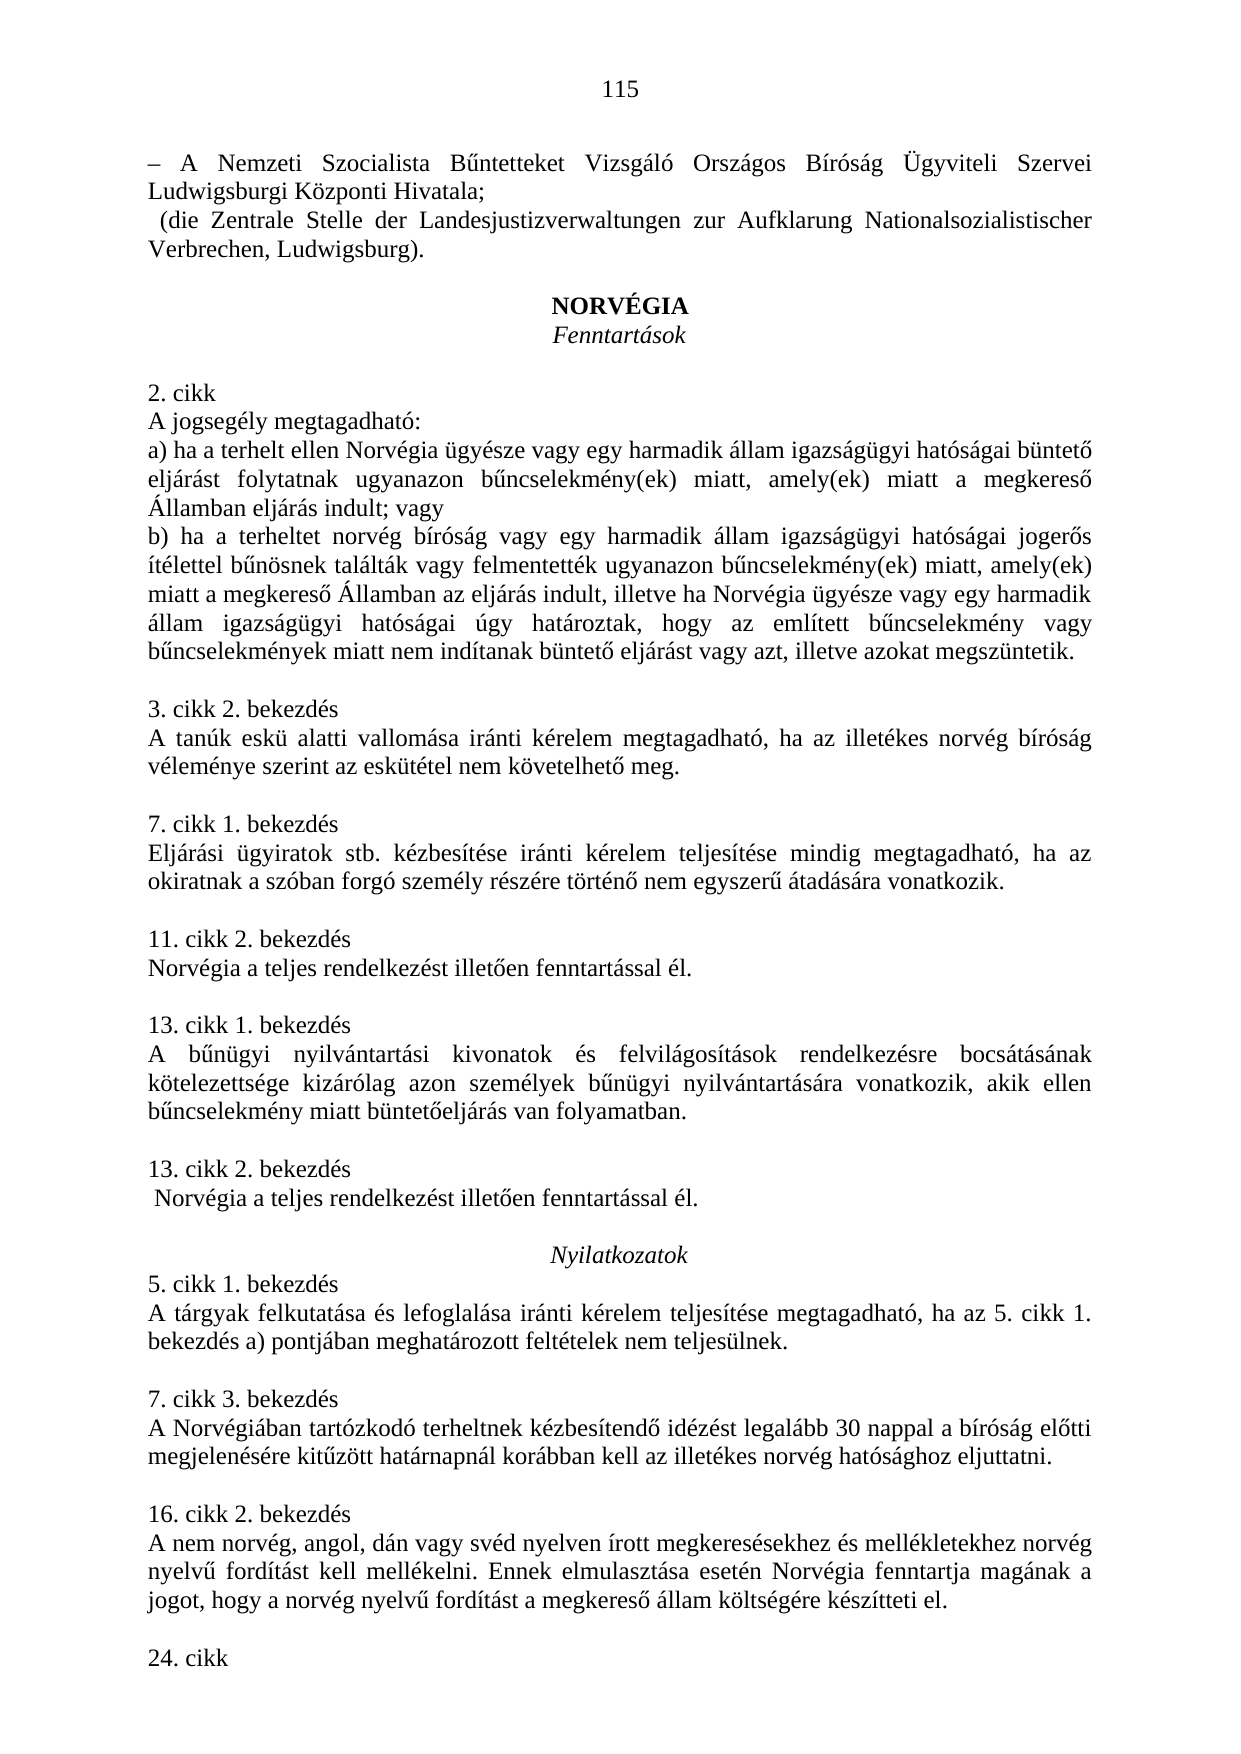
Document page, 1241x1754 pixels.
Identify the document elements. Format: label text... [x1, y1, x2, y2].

text A Norvégiában tartózkodó terheltnek kézbesítendő idézést legalább 30 nappal a bíróság előtti megjelenésére kitűzött határnapnál korábban kell az illetékes norvég hatósághoz eljuttatni. [148, 1413, 1093, 1470]
text Nyilatkozatok [148, 1240, 1093, 1269]
text 24. cikk [148, 1643, 1093, 1671]
text 2. cikk [148, 378, 1093, 406]
text b) ha a terheltet norvég bíróság vagy egy harmadik állam igazságügyi hatóságai jogerős ítélettel bűnösnek találták vagy felmentették ugyanazon bűncselekmény(ek) miatt, amely(ek) miatt a megkereső Államban az eljárás indult, illetve ha Norvégia ügyésze vagy egy harmadik állam igazságügyi hatóságai úgy határoztak, hogy az említett bűncselekmény vagy bűncselekmények miatt nem indítanak büntető eljárást vagy azt, illetve azokat megszüntetik. [148, 521, 1093, 665]
text A tanúk eskü alatti vallomása iránti kérelem megtagadható, ha az illetékes norvég bíróság véleménye szerint az eskütétel nem követelhető meg. [148, 723, 1093, 780]
text A tárgyak felkutatása és lefoglalása iránti kérelem teljesítése megtagadható, ha az 5. cikk 1. bekezdés a) pontjában meghatározott feltételek nem teljesülnek. [148, 1298, 1093, 1355]
text 16. cikk 2. bekezdés [148, 1499, 1093, 1528]
text Norvégia a teljes rendelkezést illetően fenntartással él. [148, 1183, 1093, 1211]
text 13. cikk 2. bekezdés [148, 1154, 1093, 1183]
text Eljárási ügyiratok stb. kézbesítése iránti kérelem teljesítése mindig megtagadható, ha az okiratnak a szóban forgó személy részére történő nem egyszerű átadására vonatkozik. [148, 838, 1093, 895]
text Fenntartások [148, 320, 1093, 349]
text 7. cikk 1. bekezdés [148, 809, 1093, 838]
text 5. cikk 1. bekezdés [148, 1269, 1093, 1298]
text Norvégia a teljes rendelkezést illetően fenntartással él. [148, 953, 1093, 981]
text 7. cikk 3. bekezdés [148, 1384, 1093, 1413]
text a) ha a terhelt ellen Norvégia ügyésze vagy egy harmadik állam igazságügyi hatóságai büntető eljárást folytatnak ugyanazon bűncselekmény(ek) miatt, amely(ek) miatt a megkereső Államban eljárás indult; vagy [148, 435, 1093, 521]
text A jogsegély megtagadható: [148, 406, 1093, 435]
text – A Nemzeti Szocialista Bűntetteket Vizsgáló Országos Bíróság Ügyviteli Szervei Ludwigsburgi Központi Hivatala; [148, 148, 1093, 205]
text A nem norvég, angol, dán vagy svéd nyelven írott megkeresésekhez és mellékletekhez norvég nyelvű fordítást kell mellékelni. Ennek elmulasztása esetén Norvégia fenntartja magának a jogot, hogy a norvég nyelvű fordítást a megkereső állam költségére készítteti el. [148, 1528, 1093, 1614]
text 11. cikk 2. bekezdés [148, 924, 1093, 953]
text 3. cikk 2. bekezdés [148, 694, 1093, 723]
text (die Zentrale Stelle der Landesjustizverwaltungen zur Aufklarung Nationalsozialistischer Verbrechen, Ludwigsburg). [148, 205, 1093, 263]
text A bűnügyi nyilvántartási kivonatok és felvilágosítások rendelkezésre bocsátásának kötelezettsége kizárólag azon személyek bűnügyi nyilvántartására vonatkozik, akik ellen bűncselekmény miatt büntetőeljárás van folyamatban. [148, 1039, 1093, 1125]
text NORVÉGIA [148, 291, 1093, 320]
text 13. cikk 1. bekezdés [148, 1010, 1093, 1039]
